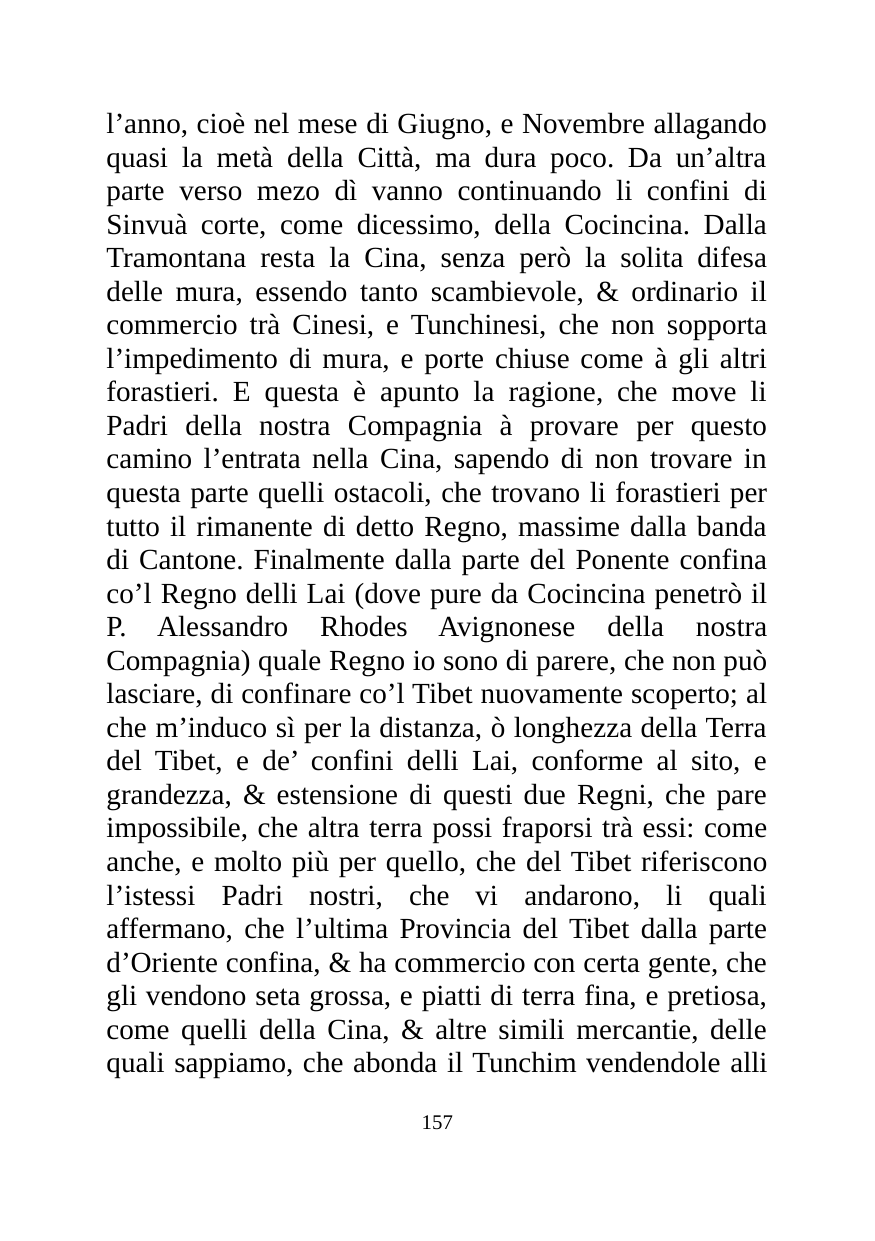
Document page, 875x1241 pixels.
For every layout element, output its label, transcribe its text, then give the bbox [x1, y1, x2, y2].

text l’anno, cioè nel mese di Giugno, e Novembre allagando quasi la metà della Città, ma dura poco. Da un’altra parte verso mezo dì vanno continuando li confini di Sinvuà corte, come dicessimo, della Cocincina. Dalla Tramontana resta la Cina, senza però la solita difesa delle mura, essendo tanto scambievole, & ordinario il commercio trà Cinesi, e Tunchinesi, che non sopporta l’impedimento di mura, e porte chiuse come à gli altri forastieri. E questa è apunto la ragione, che move li Padri della nostra Compagnia à provare per questo camino l’entrata nella Cina, sapendo di non trovare in questa parte quelli ostacoli, che trovano li forastieri per tutto il rimanente di detto Regno, massime dalla banda di Cantone. Finalmente dalla parte del Ponente confina co’l Regno delli Lai (dove pure da Cocincina penetrò il P. Alessandro Rhodes Avignonese della nostra Compagnia) quale Regno io sono di parere, che non può lasciare, di confinare co’l Tibet nuovamente scoperto; al che m’induco sì per la distanza, ò longhezza della Terra del Tibet, e de’ confini delli Lai, conforme al sito, e grandezza, & estensione di questi due Regni, che pare impossibile, che altra terra possi fraporsi trà essi: come anche, e molto più per quello, che del Tibet riferiscono l’istessi Padri nostri, che vi andarono, li quali affermano, che l’ultima Provincia del Tibet dalla parte d’Oriente confina, & ha commercio con certa gente, che gli vendono seta grossa, e piatti di terra fina, e pretiosa, come quelli della Cina, & altre simili mercantie, delle quali sappiamo, che abonda il Tunchim vendendole alli [106, 106, 768, 1079]
